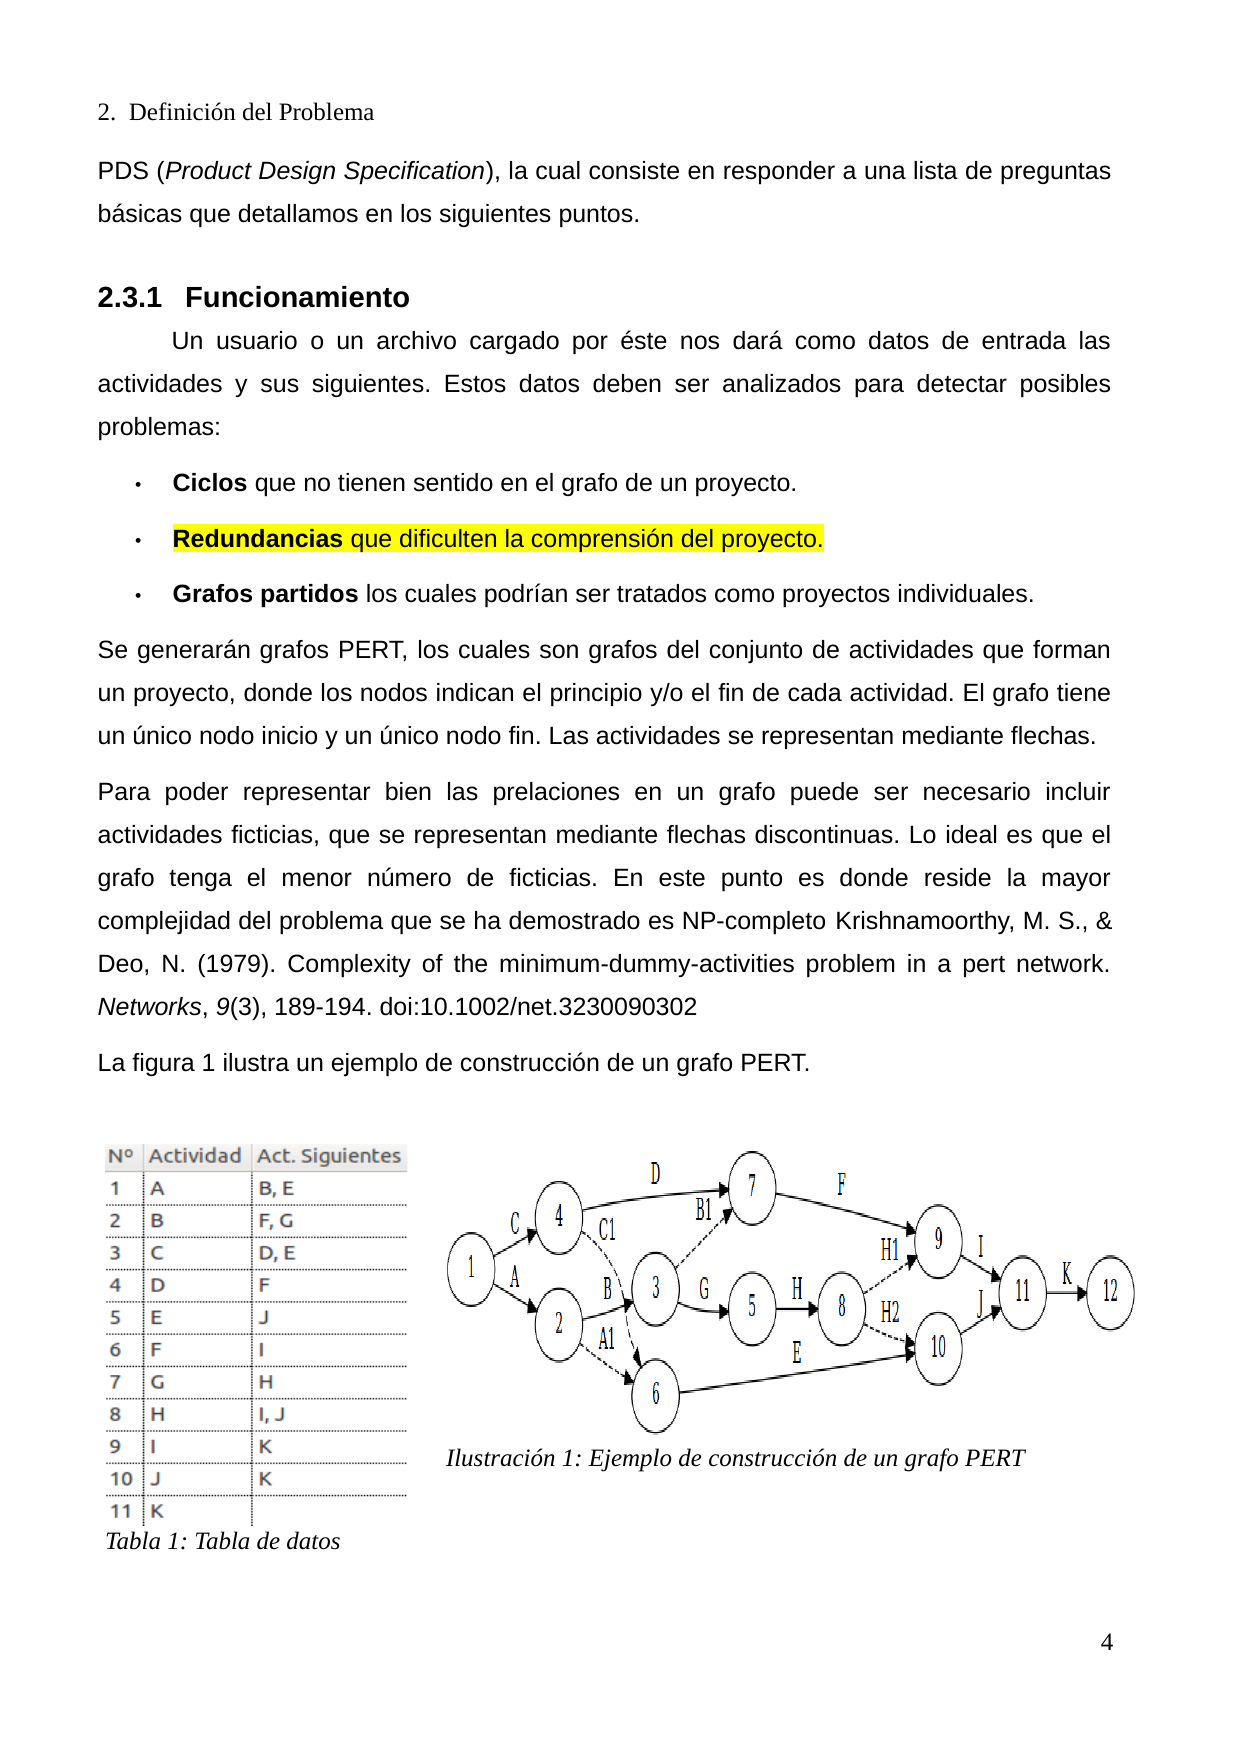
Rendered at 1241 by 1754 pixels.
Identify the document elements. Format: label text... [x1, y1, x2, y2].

list Ciclos que no tienen sentido en el grafo de un proyecto. [135, 468, 1113, 497]
picture [446, 1150, 1137, 1443]
text Ilustración 1: Ejemplo de construcción de un grafo PERT [446, 1443, 1136, 1472]
text La figura 1 ilustra un ejemplo de construcción de un grafo PERT. [97, 1048, 1113, 1077]
text Tabla 1: Tabla de datos [105, 1526, 407, 1555]
subtitle Funcionamiento [97, 280, 1113, 313]
picture [105, 1144, 408, 1526]
text Un usuario o un archivo cargado por éste nos dará como datos de entrada las actividades y sus siguientes. Estos datos deben ser analizados para detectar posibles problemas: [97, 326, 1113, 441]
text Se generarán grafos PERT, los cuales son grafos del conjunto de actividades que forman un proyecto, donde los nodos indican el principio y/o el fin de cada actividad. El grafo tiene un único nodo inicio y un único nodo fin. Las actividades se representan mediante flechas. [97, 635, 1113, 750]
text PDS (Product Design Specification), la cual consiste en responder a una lista de preguntas básicas que detallamos en los siguientes puntos. [97, 156, 1113, 228]
list Grafos partidos los cuales podrían ser tratados como proyectos individuales. [135, 579, 1113, 608]
list Redundancias que dificulten la comprensión del proyecto. [135, 523, 1113, 552]
text Para poder representar bien las prelaciones en un grafo puede ser necesario incluir actividades ficticias, que se representan mediante flechas discontinuas. Lo ideal es que el grafo tenga el menor número de ficticias. En este punto es donde reside la mayor complejidad del problema que se ha demostrado es NP-completo Krishnamoorthy, M. S., & Deo, N. (1979). Complexity of the minimum-dummy-activities problem in a pert network. Networks, 9(3), 189-194. doi:10.1002/net.3230090302 [97, 777, 1113, 1021]
